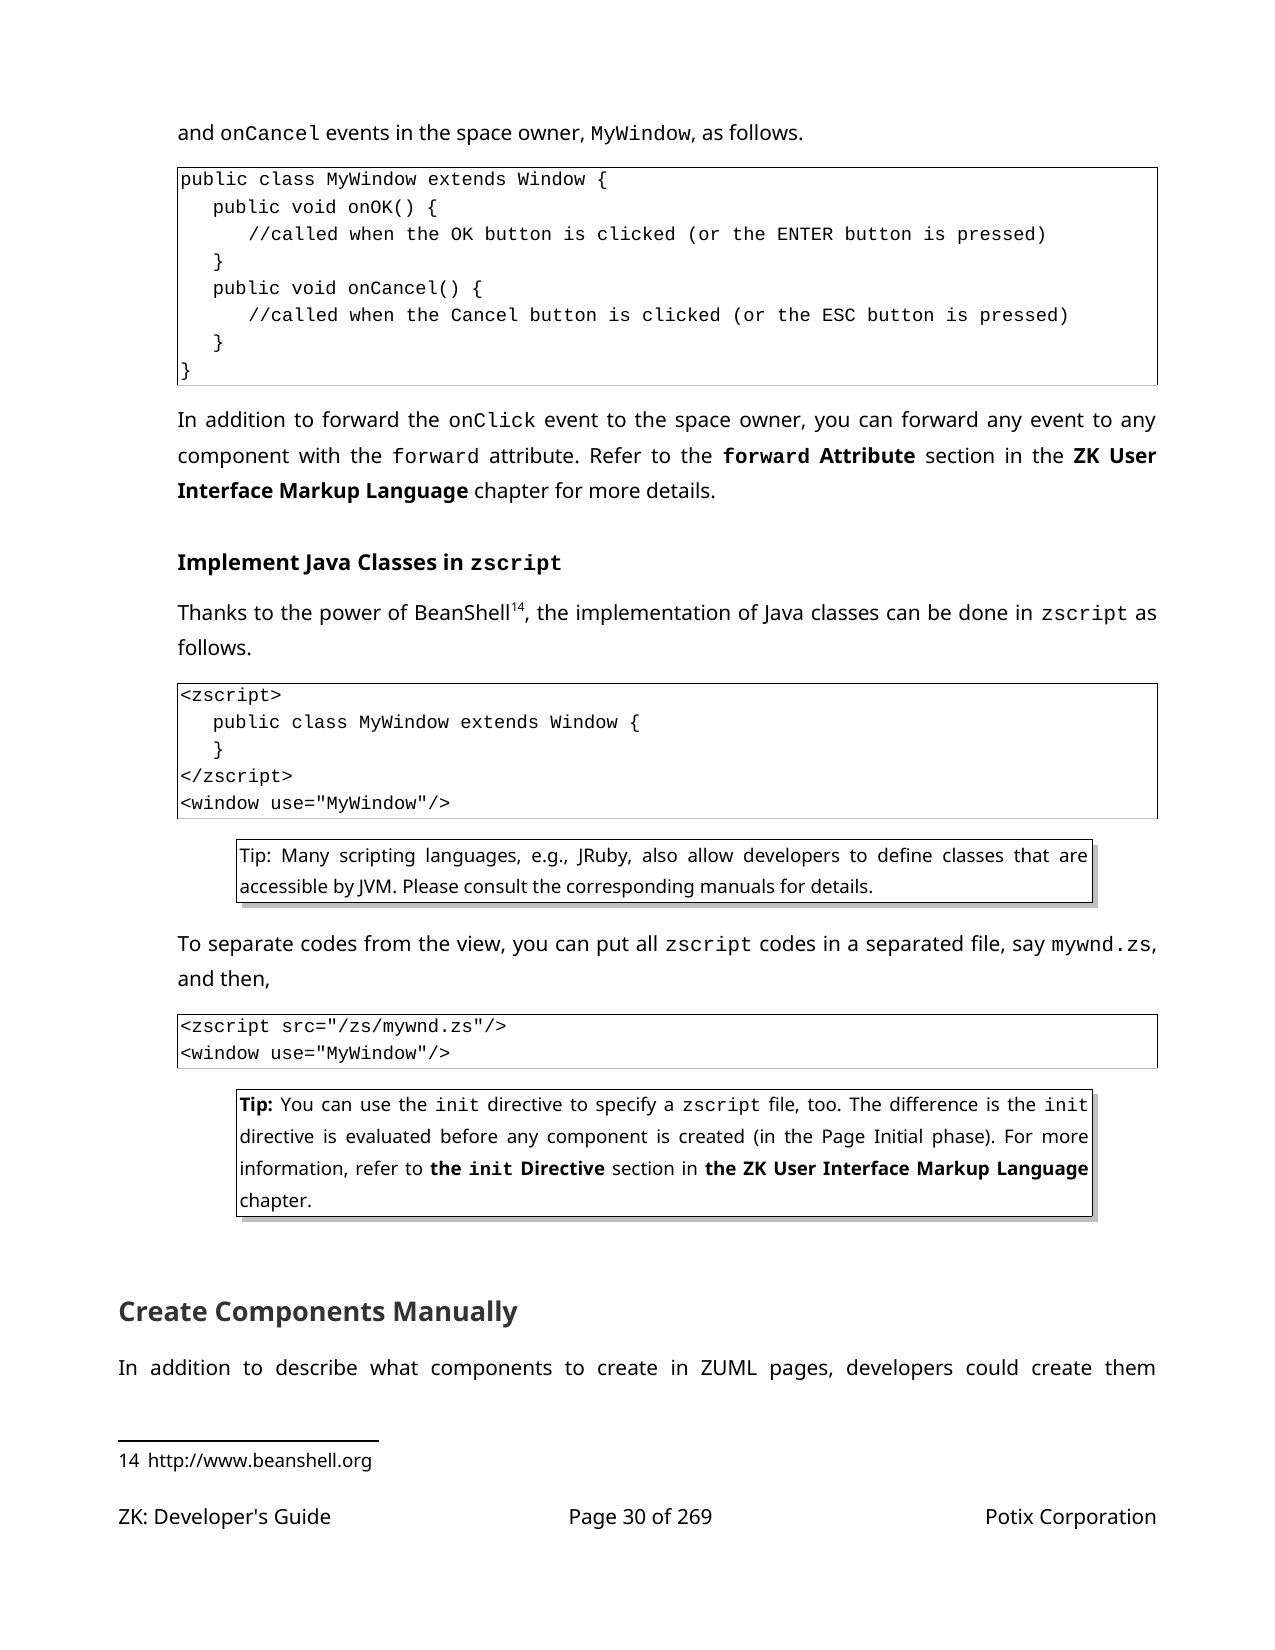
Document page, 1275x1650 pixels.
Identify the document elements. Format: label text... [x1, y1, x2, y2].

text <window use="MyWindow"/> [178, 791, 1157, 818]
text //called when the Cancel button is clicked (or the ESC button is pressed) [178, 303, 1157, 327]
text In addition to describe what components to create in ZUML pages, developers could create them [118, 1353, 1157, 1382]
text public void onOK() { [178, 194, 1157, 219]
text http://www.beanshell.org [118, 1447, 1157, 1473]
text public class MyWindow extends Window { [178, 709, 1157, 734]
text <window use="MyWindow"/> [178, 1041, 1157, 1068]
text } [178, 358, 1157, 385]
text and onCancel events in the space owner, MyWindow, as follows. [177, 118, 1157, 147]
text public class MyWindow extends Window { [178, 168, 1157, 192]
text } [178, 330, 1157, 355]
text Tip: Many scripting languages, e.g., JRuby, also allow developers to define classes that are accessible by JVM. Please consult the corresponding manuals for details. [237, 840, 1092, 902]
text } [178, 249, 1157, 273]
text Tip: You can use the init directive to specify a zscript file, too. The difference is the init directive is evaluated before any component is created (in the Page Initial phase). For more information, refer to the init Directive section in the ZK User Interface Markup Language chapter. [237, 1090, 1092, 1216]
text //called when the OK button is clicked (or the ENTER button is pressed) [178, 222, 1157, 246]
text To separate codes from the view, you can put all zscript codes in a separated file, say mywnd.zs, and then, [177, 929, 1157, 993]
text In addition to forward the onClick event to the space owner, you can forward any event to any component with the forward attribute. Refer to the forward Attribute section in the ZK User Interface Markup Language chapter for more details. [177, 406, 1157, 505]
text } [178, 737, 1157, 761]
text Thanks to the power of BeanShell, the implementation of Java classes can be done in zscript as follows. [177, 598, 1157, 662]
text <zscript src="/zs/mywnd.zs"/> [178, 1015, 1157, 1038]
text </zscript> [178, 764, 1157, 788]
text <zscript> [178, 684, 1157, 707]
text public void onCancel() { [178, 276, 1157, 300]
subtitle Implement Java Classes in zscript [177, 547, 1157, 577]
subtitle Create Components Manually [118, 1293, 1157, 1330]
